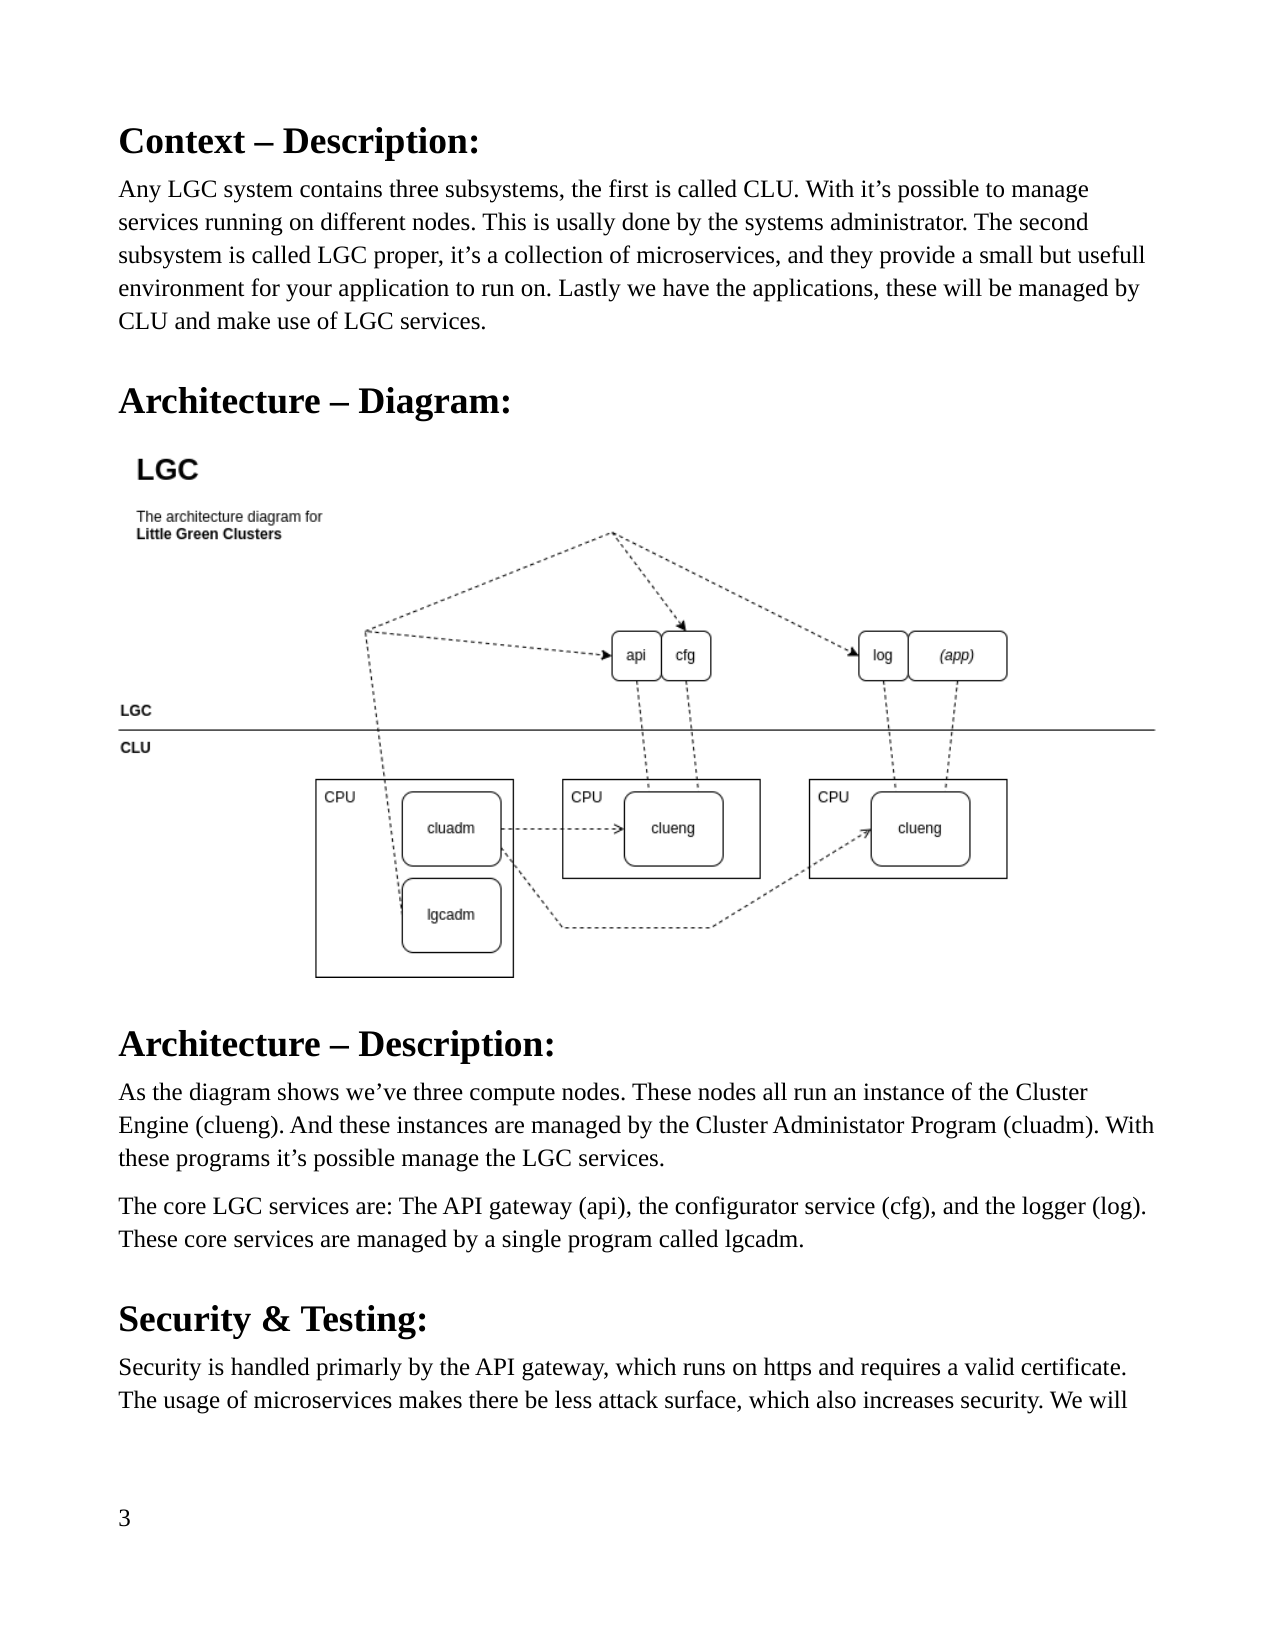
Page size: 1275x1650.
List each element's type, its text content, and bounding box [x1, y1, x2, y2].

text As the diagram shows we’ve three compute nodes. These nodes all run an instance of the Cluster Engine (clueng). And these instances are managed by the Cluster Administator Program (cluadm). With these programs it’s possible manage the LGC services. [118, 1077, 1157, 1172]
text Security is handled primarly by the API gateway, which runs on https and requires a valid certificate. The usage of microservices makes there be less attack surface, which also increases security. We will [118, 1352, 1157, 1414]
text Any LGC system contains three subsystems, the first is called CLU. With it’s possible to manage services running on different nodes. This is usally done by the systems administrator. The second subsystem is called LGC proper, it’s a collection of microservices, and they provide a small but usefull environment for your application to run on. Lastly we have the applications, these will be managed by CLU and make use of LGC services. [118, 174, 1157, 334]
subtitle Security & Testing: [118, 1297, 1157, 1340]
picture [118, 434, 1157, 978]
subtitle Architecture – Description: [118, 1022, 1157, 1065]
text The core LGC services are: The API gateway (api), the configurator service (cfg), and the logger (log). These core services are managed by a single program called lgcadm. [118, 1191, 1157, 1253]
subtitle Architecture – Diagram: [118, 378, 1157, 422]
subtitle Context – Description: [118, 118, 1157, 161]
